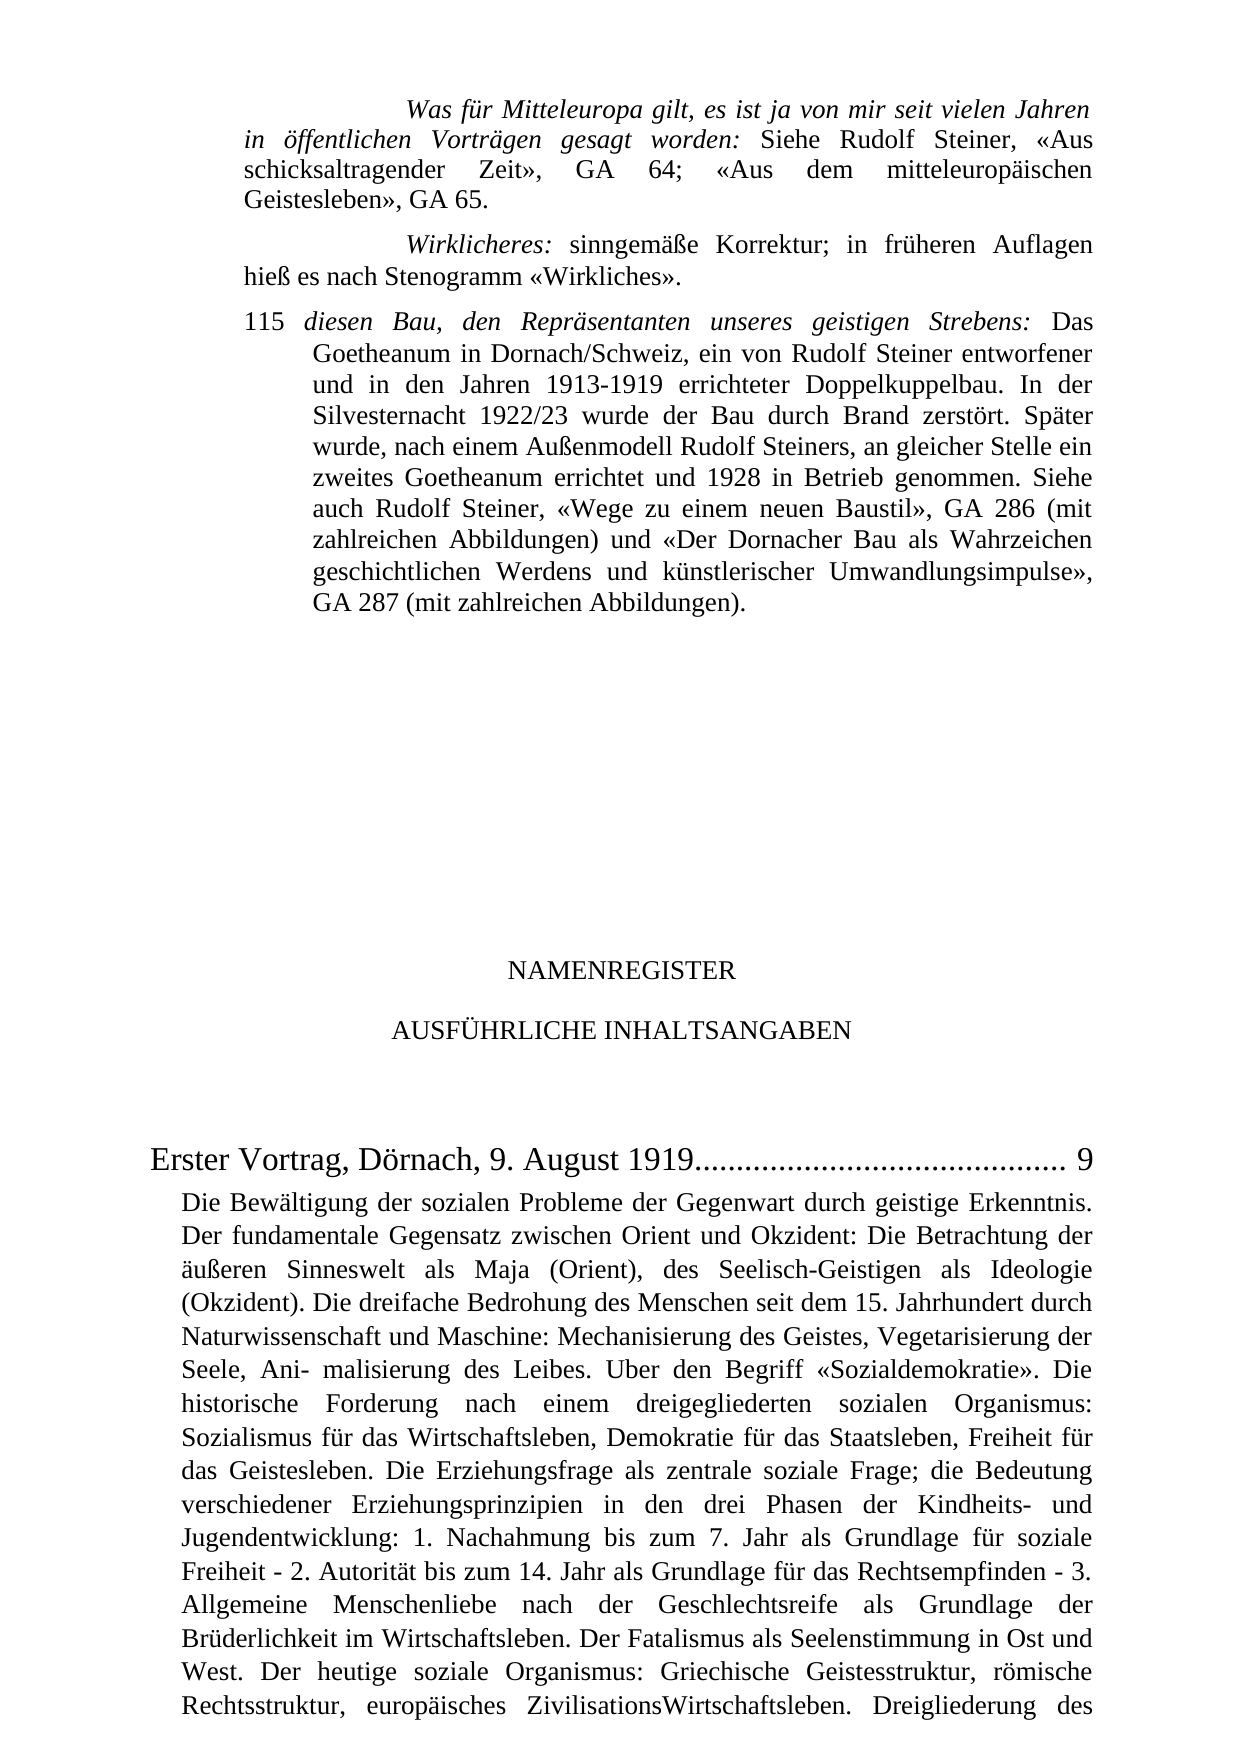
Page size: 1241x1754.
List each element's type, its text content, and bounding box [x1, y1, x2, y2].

text 115 diesen Bau, den Repräsentanten unseres geistigen Strebens: Das Goetheanum in Dornach/Schweiz, ein von Rudolf Steiner entworfener und in den Jahren 1913-1919 errichteter Doppelkuppelbau. In der Silvesternacht 1922/23 wurde der Bau durch Brand zerstört. Später wurde, nach einem Außenmodell Rudolf Steiners, an gleicher Stelle ein zweites Goetheanum errichtet und 1928 in Betrieb genommen. Siehe auch Rudolf Steiner, «Wege zu einem neuen Baustil», GA 286 (mit zahlreichen Abbildungen) und «Der Dornacher Bau als Wahrzeichen geschichtlichen Werdens und künstlerischer Umwandlungsimpulse», GA 287 (mit zahlreichen Abbildungen). [244, 306, 1093, 617]
text AUSFÜHRLICHE INHALTSANGABEN [150, 1014, 1093, 1046]
text Erster Vortrag, Dörnach, 9. August 1919 9 [150, 1139, 1093, 1178]
text Die Bewältigung der sozialen Probleme der Gegenwart durch geistige Erkenntnis. Der fundamentale Gegensatz zwischen Orient und Okzident: Die Betrachtung der äußeren Sinneswelt als Maja (Orient), des Seelisch-Geistigen als Ideologie (Okzident). Die dreifache Bedrohung des Menschen seit dem 15. Jahrhundert durch Naturwissenschaft und Maschine: Mechanisierung des Geistes, Vegetarisierung der Seele, Ani- malisierung des Leibes. Uber den Begriff «Sozialdemokratie». Die historische Forderung nach einem dreigegliederten sozialen Organismus: Sozialismus für das Wirtschaftsleben, Demokratie für das Staatsleben, Freiheit für das Geistesleben. Die Erziehungsfrage als zentrale soziale Frage; die Bedeutung verschiedener Erziehungsprinzipien in den drei Phasen der Kindheits- und Jugendentwicklung: 1. Nachahmung bis zum 7. Jahr als Grundlage für soziale Freiheit - 2. Autorität bis zum 14. Jahr als Grundlage für das Rechtsempfinden - 3. Allgemeine Menschenliebe nach der Geschlechtsreife als Grundlage der Brüderlichkeit im Wirtschaftsleben. Der Fatalismus als Seelenstimmung in Ost und West. Der heutige soziale Organismus: Griechische Geistesstruktur, römische Rechtsstruktur, europäisches ZivilisationsWirtschaftsleben. Dreigliederung des [181, 1186, 1093, 1720]
text NAMENREGISTER [150, 954, 1093, 986]
text Was für Mitteleuropa gilt, es ist ja von mir seit vielen Jahren in öffentlichen Vorträgen gesagt worden: Siehe Rudolf Steiner, «Aus schicksaltragender Zeit», GA 64; «Aus dem mitteleuropäischen Geistesleben», GA 65. [244, 94, 1093, 214]
text Wirklicheres: sinngemäße Korrektur; in früheren Auflagen hieß es nach Stenogramm «Wirkliches». [244, 229, 1093, 291]
